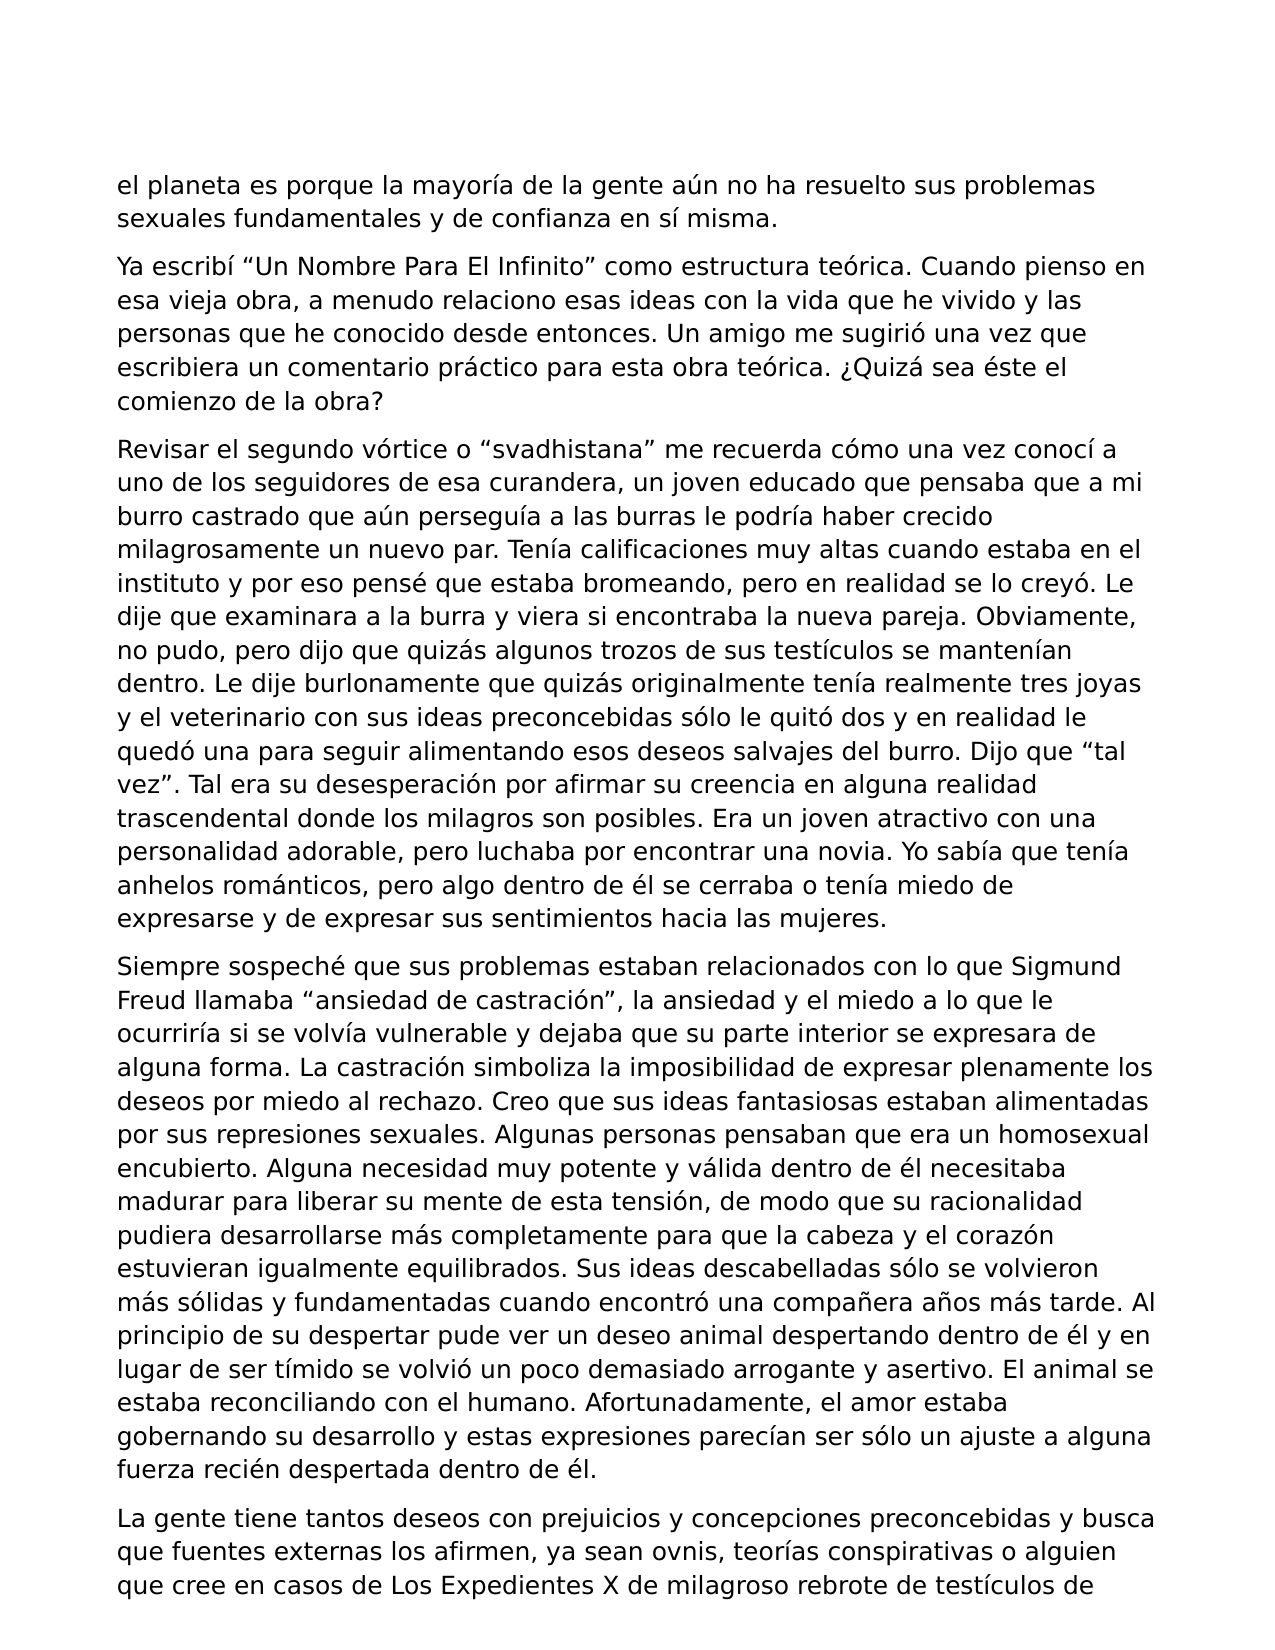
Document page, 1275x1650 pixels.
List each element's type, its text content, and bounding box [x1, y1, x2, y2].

text Siempre sospeché que sus problemas estaban relacionados con lo que Sigmund Freud llamaba “ansiedad de castración”, la ansiedad y el miedo a lo que le ocurriría si se volvía vulnerable y dejaba que su parte interior se expresara de alguna forma. La castración simboliza la imposibilidad de expresar plenamente los deseos por miedo al rechazo. Creo que sus ideas fantasiosas estaban alimentadas por sus represiones sexuales. Algunas personas pensaban que era un homosexual encubierto. Alguna necesidad muy potente y válida dentro de él necesitaba madurar para liberar su mente de esta tensión, de modo que su racionalidad pudiera desarrollarse más completamente para que la cabeza y el corazón estuvieran igualmente equilibrados. Sus ideas descabelladas sólo se volvieron más sólidas y fundamentadas cuando encontró una compañera años más tarde. Al principio de su despertar pude ver un deseo animal despertando dentro de él y en lugar de ser tímido se volvió un poco demasiado arrogante y asertivo. El animal se estaba reconciliando con el humano. Afortunadamente, el amor estaba gobernando su desarrollo y estas expresiones parecían ser sólo un ajuste a alguna fuerza recién despertada dentro de él. [117, 952, 1158, 1485]
text el planeta es porque la mayoría de la gente aún no ha resuelto sus problemas sexuales fundamentales y de confianza en sí misma. [117, 171, 1158, 233]
text Revisar el segundo vórtice o “svadhistana” me recuerda cómo una vez conocí a uno de los seguidores de esa curandera, un joven educado que pensaba que a mi burro castrado que aún perseguía a las burras le podría haber crecido milagrosamente un nuevo par. Tenía calificaciones muy altas cuando estaba en el instituto y por eso pensé que estaba bromeando, pero en realidad se lo creyó. Le dije que examinara a la burra y viera si encontraba la nueva pareja. Obviamente, no pudo, pero dijo que quizás algunos trozos de sus testículos se mantenían dentro. Le dije burlonamente que quizás originalmente tenía realmente tres joyas y el veterinario con sus ideas preconcebidas sólo le quitó dos y en realidad le quedó una para seguir alimentando esos deseos salvajes del burro. Dijo que “tal vez”. Tal era su desesperación por afirmar su creencia en alguna realidad trascendental donde los milagros son posibles. Era un joven atractivo con una personalidad adorable, pero luchaba por encontrar una novia. Yo sabía que tenía anhelos románticos, pero algo dentro de él se cerraba o tenía miedo de expresarse y de expresar sus sentimientos hacia las mujeres. [117, 435, 1158, 933]
text Ya escribí “Un Nombre Para El Infinito” como estructura teórica. Cuando pienso en esa vieja obra, a menudo relaciono esas ideas con la vida que he vivido y las personas que he conocido desde entonces. Un amigo me sugirió una vez que escribiera un comentario práctico para esta obra teórica. ¿Quizá sea éste el comienzo de la obra? [117, 252, 1158, 416]
text La gente tiene tantos deseos con prejuicios y concepciones preconcebidas y busca que fuentes externas los afirmen, ya sean ovnis, teorías conspirativas o alguien que cree en casos de Los Expedientes X de milagroso rebrote de testículos de [117, 1504, 1158, 1600]
